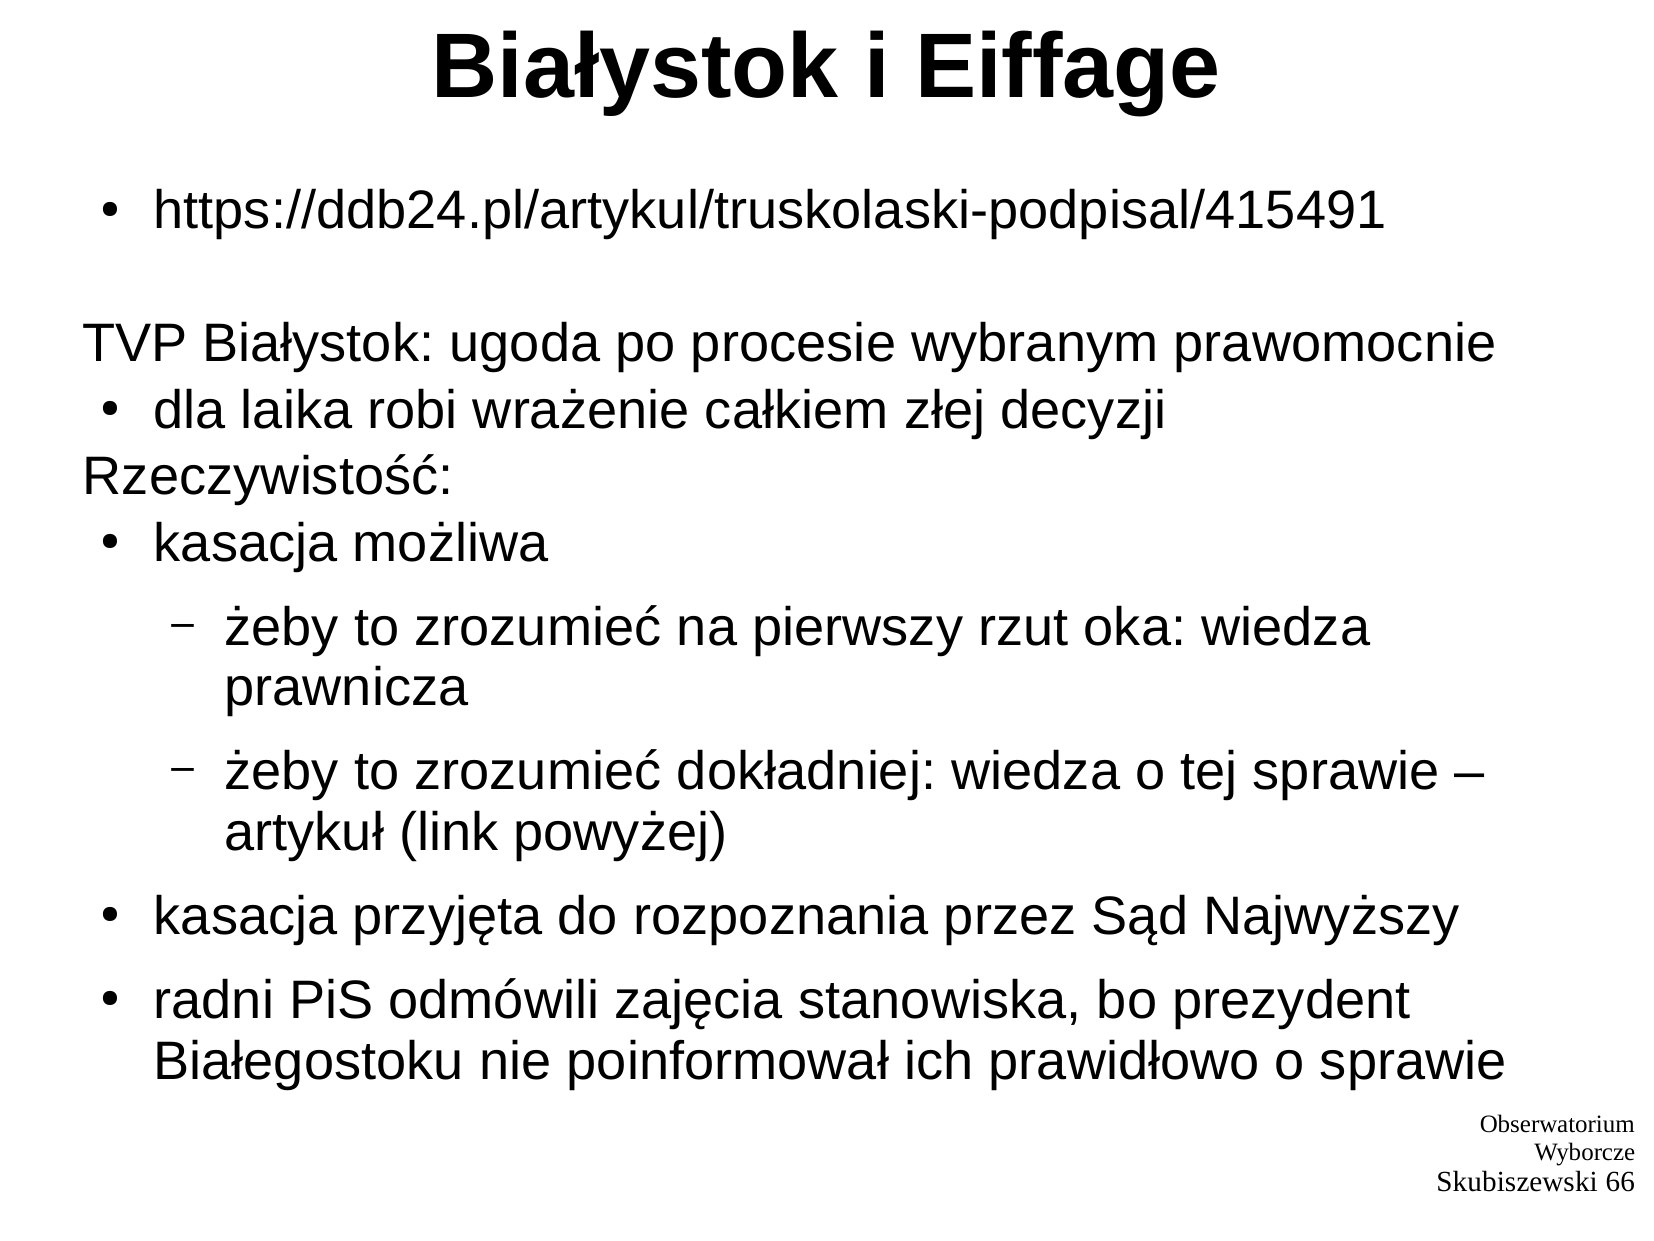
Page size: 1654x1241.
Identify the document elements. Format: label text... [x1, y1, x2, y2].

list https://ddb24.pl/artykul/truskolaski-podpisal/415491 TVP Białystok: ugoda po procesie wybranym prawomocnie dla laika robi wrażenie całkiem złej decyzji Rzeczywistość: kasacja możliwa żeby to zrozumieć na pierwszy rzut oka: wiedza prawnicza żeby to zrozumieć dokładniej: wiedza o tej sprawie – artykuł (link powyżej) kasacja przyjęta do rozpoznania przez Sąd Najwyższy radni PiS odmówili zajęcia stanowiska, bo prezydent Białegostoku nie poinformował ich prawidłowo o sprawie [82, 180, 1571, 1156]
title Białystok i Eiffage [82, 15, 1571, 180]
